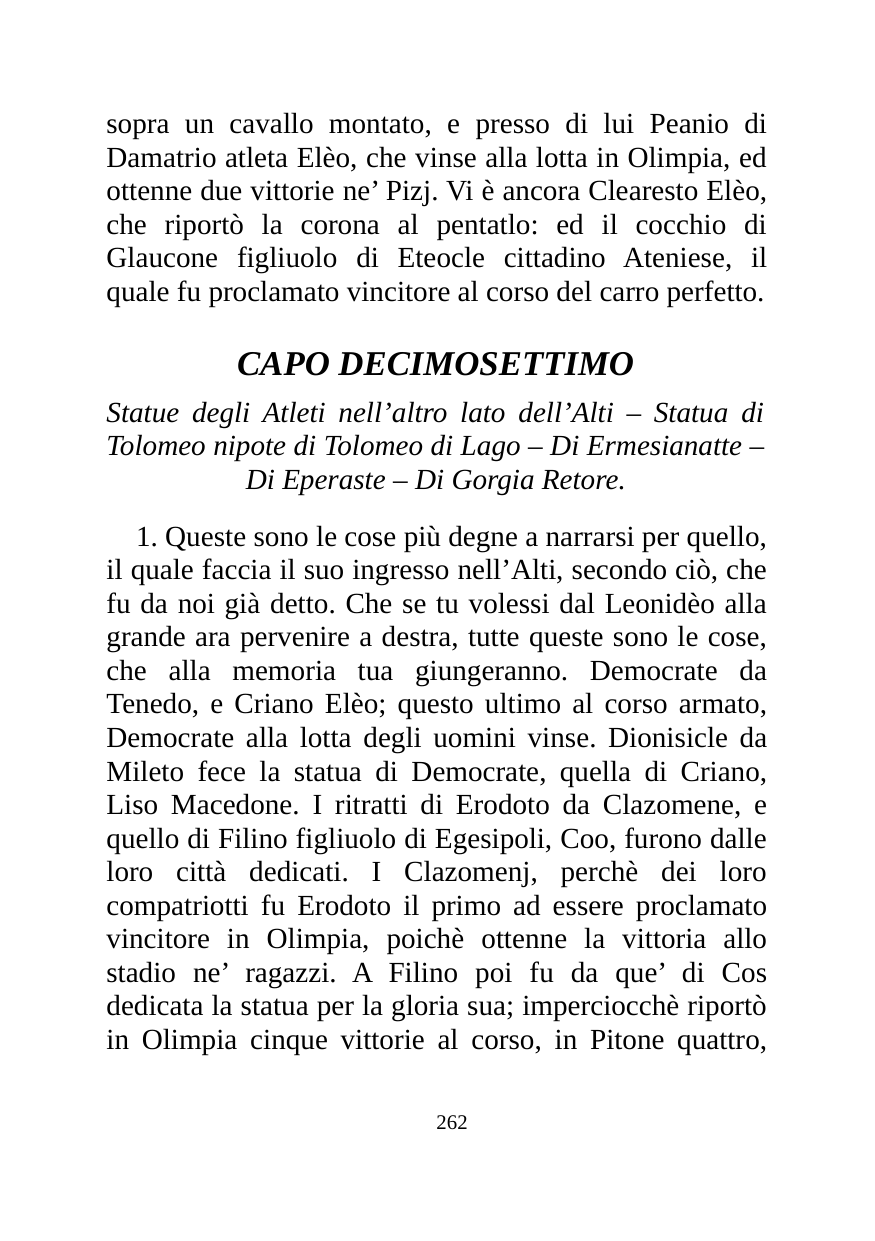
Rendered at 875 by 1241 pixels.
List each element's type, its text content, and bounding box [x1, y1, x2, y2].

subtitle CAPO DECIMOSETTIMO [106, 343, 768, 383]
text 1. Queste sono le cose più degne a narrarsi per quello, il quale faccia il suo ingresso nell’Alti, secondo ciò, che fu da noi già detto. Che se tu volessi dal Leonidèo alla grande ara pervenire a destra, tutte queste sono le cose, che alla memoria tua giungeranno. Democrate da Tenedo, e Criano Elèo; questo ultimo al corso armato, Democrate alla lotta degli uomini vinse. Dionisicle da Mileto fece la statua di Democrate, quella di Criano, Liso Macedone. I ritratti di Erodoto da Clazomene, e quello di Filino figliuolo di Egesipoli, Coo, furono dalle loro città dedicati. I Clazomenj, perchè dei loro compatriotti fu Erodoto il primo ad essere proclamato vincitore in Olimpia, poichè ottenne la vittoria allo stadio ne’ ragazzi. A Filino poi fu da que’ di Cos dedicata la statua per la gloria sua; imperciocchè riportò in Olimpia cinque vittorie al corso, in Pitone quattro, [106, 519, 768, 1056]
text Statue degli Atleti nell’altro lato dell’Alti – Statua di Tolomeo nipote di Tolomeo di Lago – Di Ermesianatte – Di Eperaste – Di Gorgia Retore. [106, 395, 768, 495]
text sopra un cavallo montato, e presso di lui Peanio di Damatrio atleta Elèo, che vinse alla lotta in Olimpia, ed ottenne due vittorie ne’ Pizj. Vi è ancora Clearesto Elèo, che riportò la corona al pentatlo: ed il cocchio di Glaucone figliuolo di Eteocle cittadino Ateniese, il quale fu proclamato vincitore al corso del carro perfetto. [106, 106, 768, 307]
